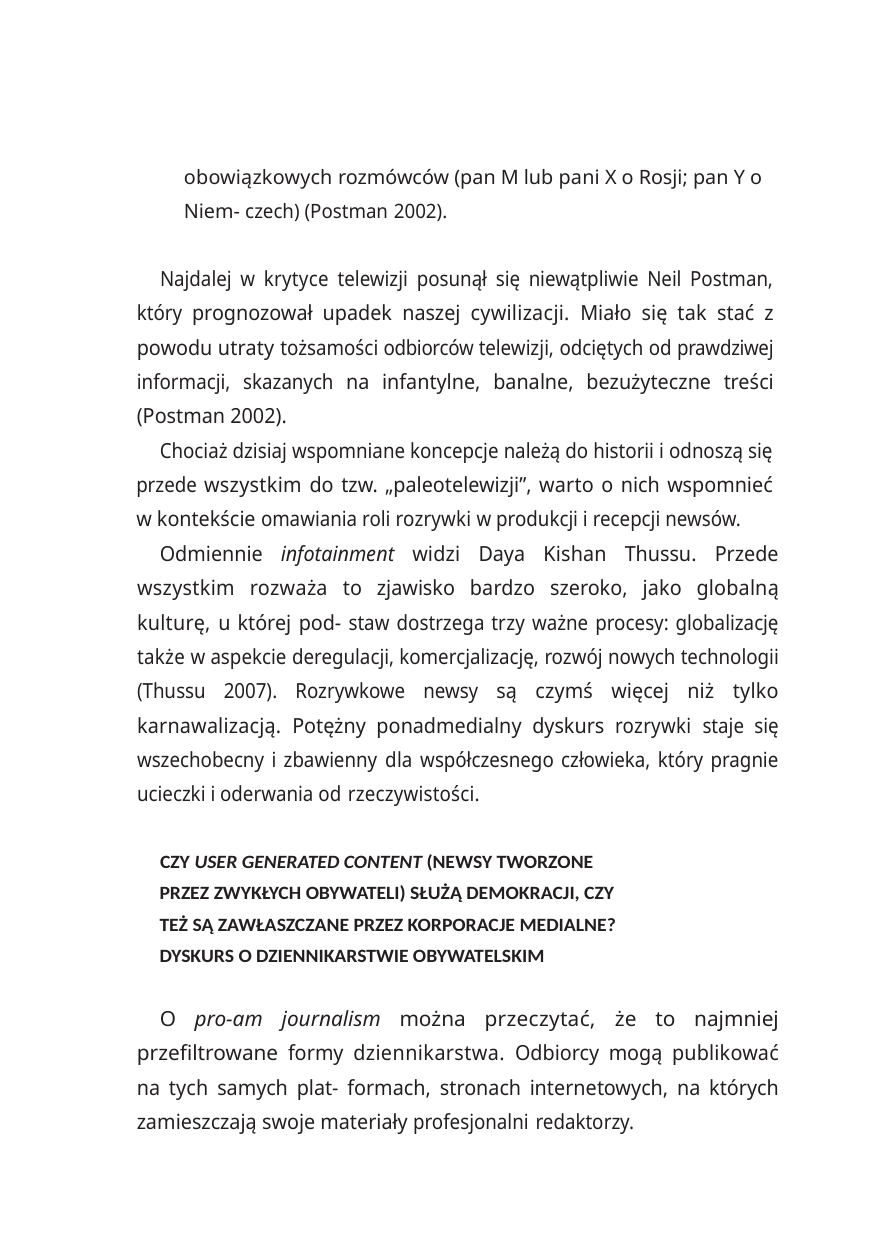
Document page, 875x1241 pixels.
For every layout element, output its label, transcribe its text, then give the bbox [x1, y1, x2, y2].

text obowiązkowych rozmówców (pan M lub pani X o Rosji; pan Y o Niem- czech) (Postman 2002). [184, 163, 779, 224]
text O pro-am journalism można przeczytać, że to najmniej przefiltrowane formy dziennikarstwa. Odbiorcy mogą publikować na tych samych plat- formach, stronach internetowych, na których zamieszczają swoje materiały profesjonalni redaktorzy. [137, 1004, 779, 1136]
text Odmiennie infotainment widzi Daya Kishan Thussu. Przede wszystkim rozważa to zjawisko bardzo szeroko, jako globalną kulturę, u której pod- staw dostrzega trzy ważne procesy: globalizację także w aspekcie deregulacji, komercjalizację, rozwój nowych technologii (Thussu 2007). Rozrywkowe newsy są czymś więcej niż tylko karnawalizacją. Potężny ponadmedialny dyskurs rozrywki staje się wszechobecny i zbawienny dla współczesnego człowieka, który pragnie ucieczki i oderwania od rzeczywistości. [137, 539, 779, 808]
text Chociaż dzisiaj wspomniane koncepcje należą do historii i odnoszą się przede wszystkim do tzw. „paleotelewizji”, warto o nich wspomnieć w kontekście omawiania roli rozrywki w produkcji i recepcji newsów. [136, 436, 773, 533]
text Najdalej w krytyce telewizji posunął się niewątpliwie Neil Postman, który prognozował upadek naszej cywilizacji. Miało się tak stać z powodu utraty tożsamości odbiorców telewizji, odciętych od prawdziwej informacji, skazanych na infantylne, banalne, bezużyteczne treści (Postman 2002). [137, 264, 774, 430]
text CZY USER GENERATED CONTENT (NEWSY TWORZONE PRZEZ ZWYKŁYCH OBYWATELI) SŁUŻĄ DEMOKRACJI, CZY TEŻ SĄ ZAWŁASZCZANE PRZEZ KORPORACJE MEDIALNE? DYSKURS O DZIENNIKARSTWIE OBYWATELSKIM [159, 850, 644, 967]
